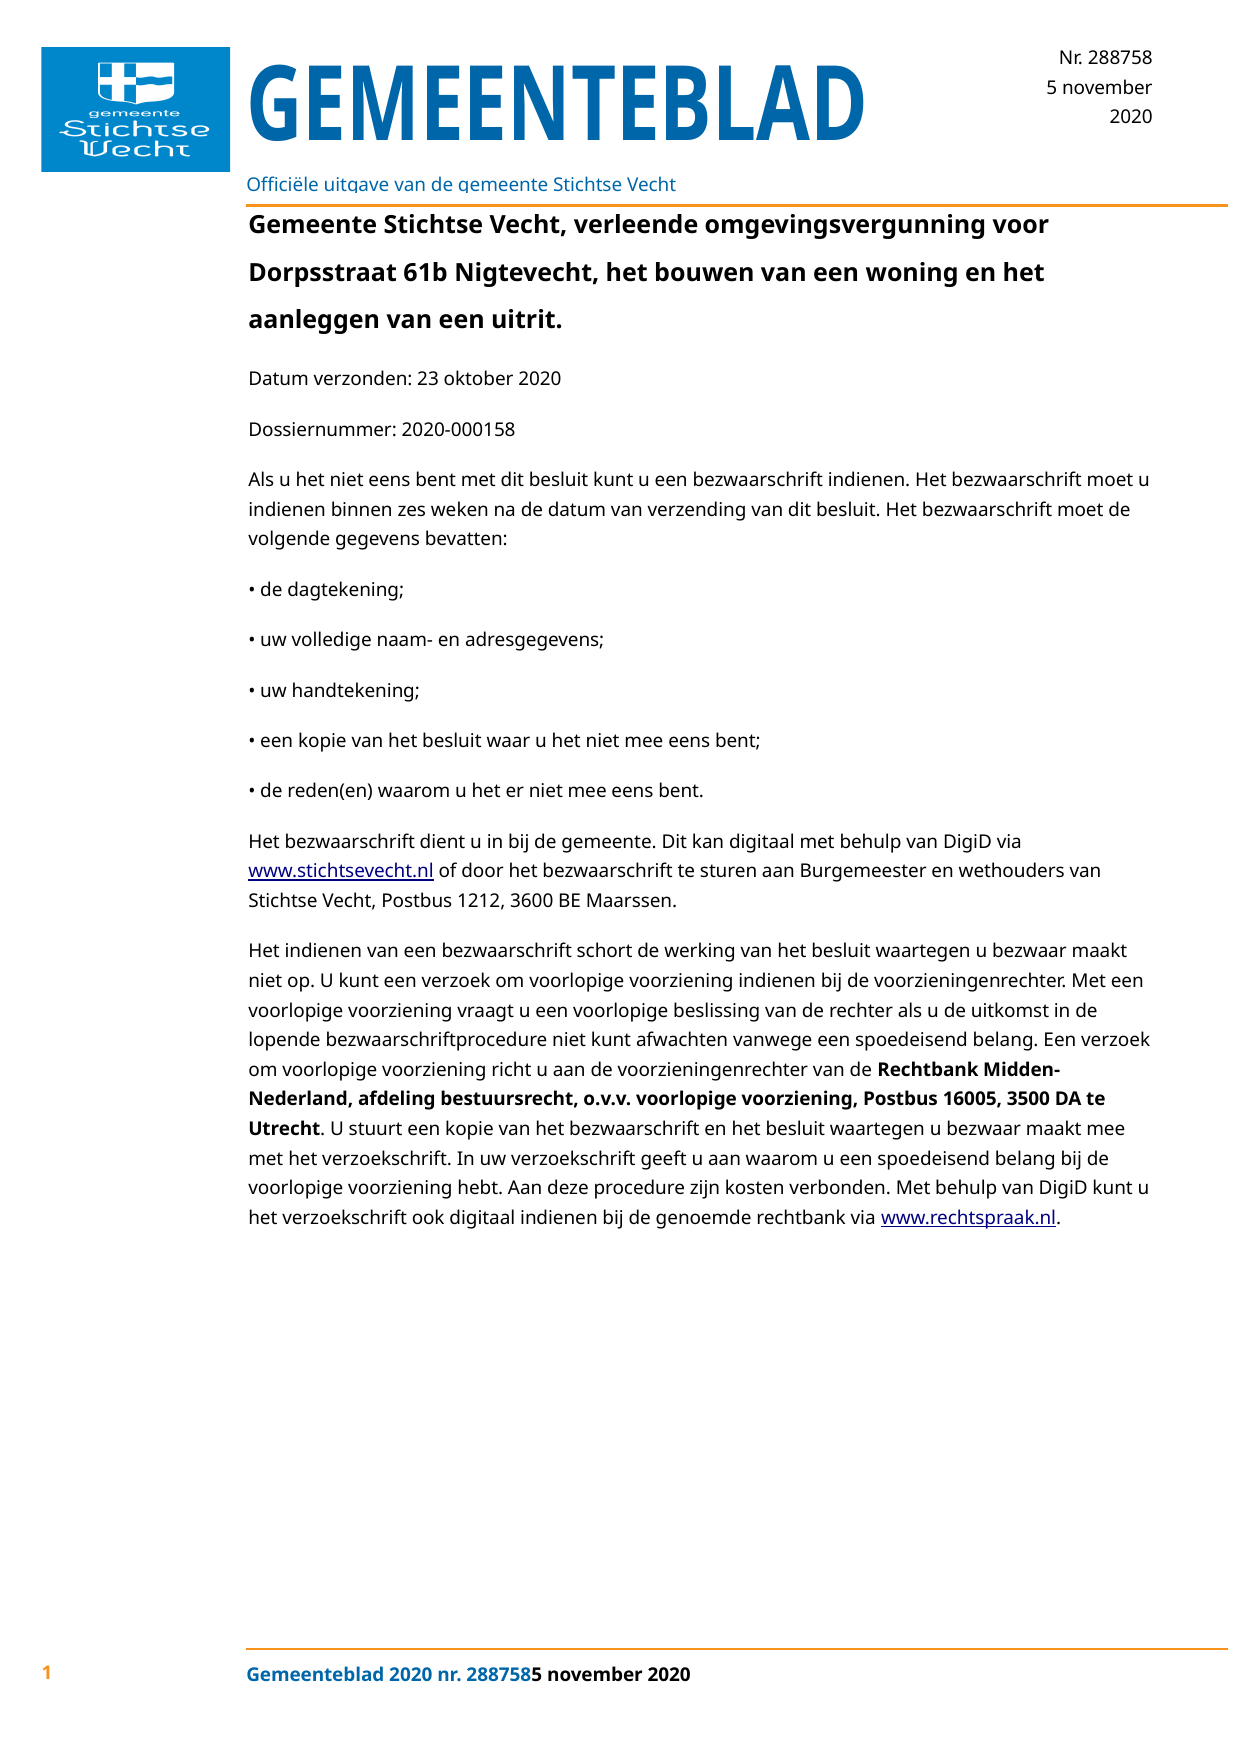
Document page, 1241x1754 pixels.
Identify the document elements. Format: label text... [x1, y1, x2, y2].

text Het indienen van een bezwaarschrift schort de werking van het besluit waartegen u bezwaar maakt niet op. U kunt een verzoek om voorlopige voorziening indienen bij de voorzieningenrechter. Met een voorlopige voorziening vraagt u een voorlopige beslissing van de rechter als u de uitkomst in de lopende bezwaarschriftprocedure niet kunt afwachten vanwege een spoedeisend belang. Een verzoek om voorlopige voorziening richt u aan de voorzieningenrechter van de Rechtbank Midden-Nederland, afdeling bestuursrecht, o.v.v. voorlopige voorziening, Postbus 16005, 3500 DA te Utrecht. U stuurt een kopie van het bezwaarschrift en het besluit waartegen u bezwaar maakt mee met het verzoekschrift. In uw verzoekschrift geeft u aan waarom u een spoedeisend belang bij de voorlopige voorziening hebt. Aan deze procedure zijn kosten verbonden. Met behulp van DigiD kunt u het verzoekschrift ook digitaal indienen bij de genoemde rechtbank via www.rechtspraak.nl. [248, 938, 1152, 1229]
picture [137, 63, 174, 103]
text Het bezwaarschrift dient u in bij de gemeente. Dit kan digitaal met behulp van DigiD via www.stichtsevecht.nl of door het bezwaarschrift te sturen aan Burgemeester en wethouders van Stichtse Vecht, Postbus 1212, 3600 BE Maarssen. [248, 828, 1152, 913]
text Dossiernummer: 2020-000158 [248, 416, 1152, 442]
picture [99, 63, 135, 101]
text Gemeente Stichtse Vecht, verleende omgevingsvergunning voor Dorpsstraat 61b Nigtevecht, het bouwen van een woning en het aanleggen van een uitrit. [248, 207, 1152, 336]
text • de reden(en) waarom u het er niet mee eens bent. [248, 778, 1152, 803]
text Datum verzonden: 23 oktober 2020 [248, 366, 1152, 391]
text • een kopie van het besluit waar u het niet mee eens bent; [248, 727, 1152, 753]
text • uw volledige naam- en adresgegevens; [248, 626, 1152, 652]
text • de dagtekening; [248, 576, 1152, 602]
text • uw handtekening; [248, 677, 1152, 702]
text Als u het niet eens bent met dit besluit kunt u een bezwaarschrift indienen. Het bezwaarschrift moet u indienen binnen zes weken na de datum van verzending van dit besluit. Het bezwaarschrift moet de volgende gegevens bevatten: [248, 466, 1152, 551]
